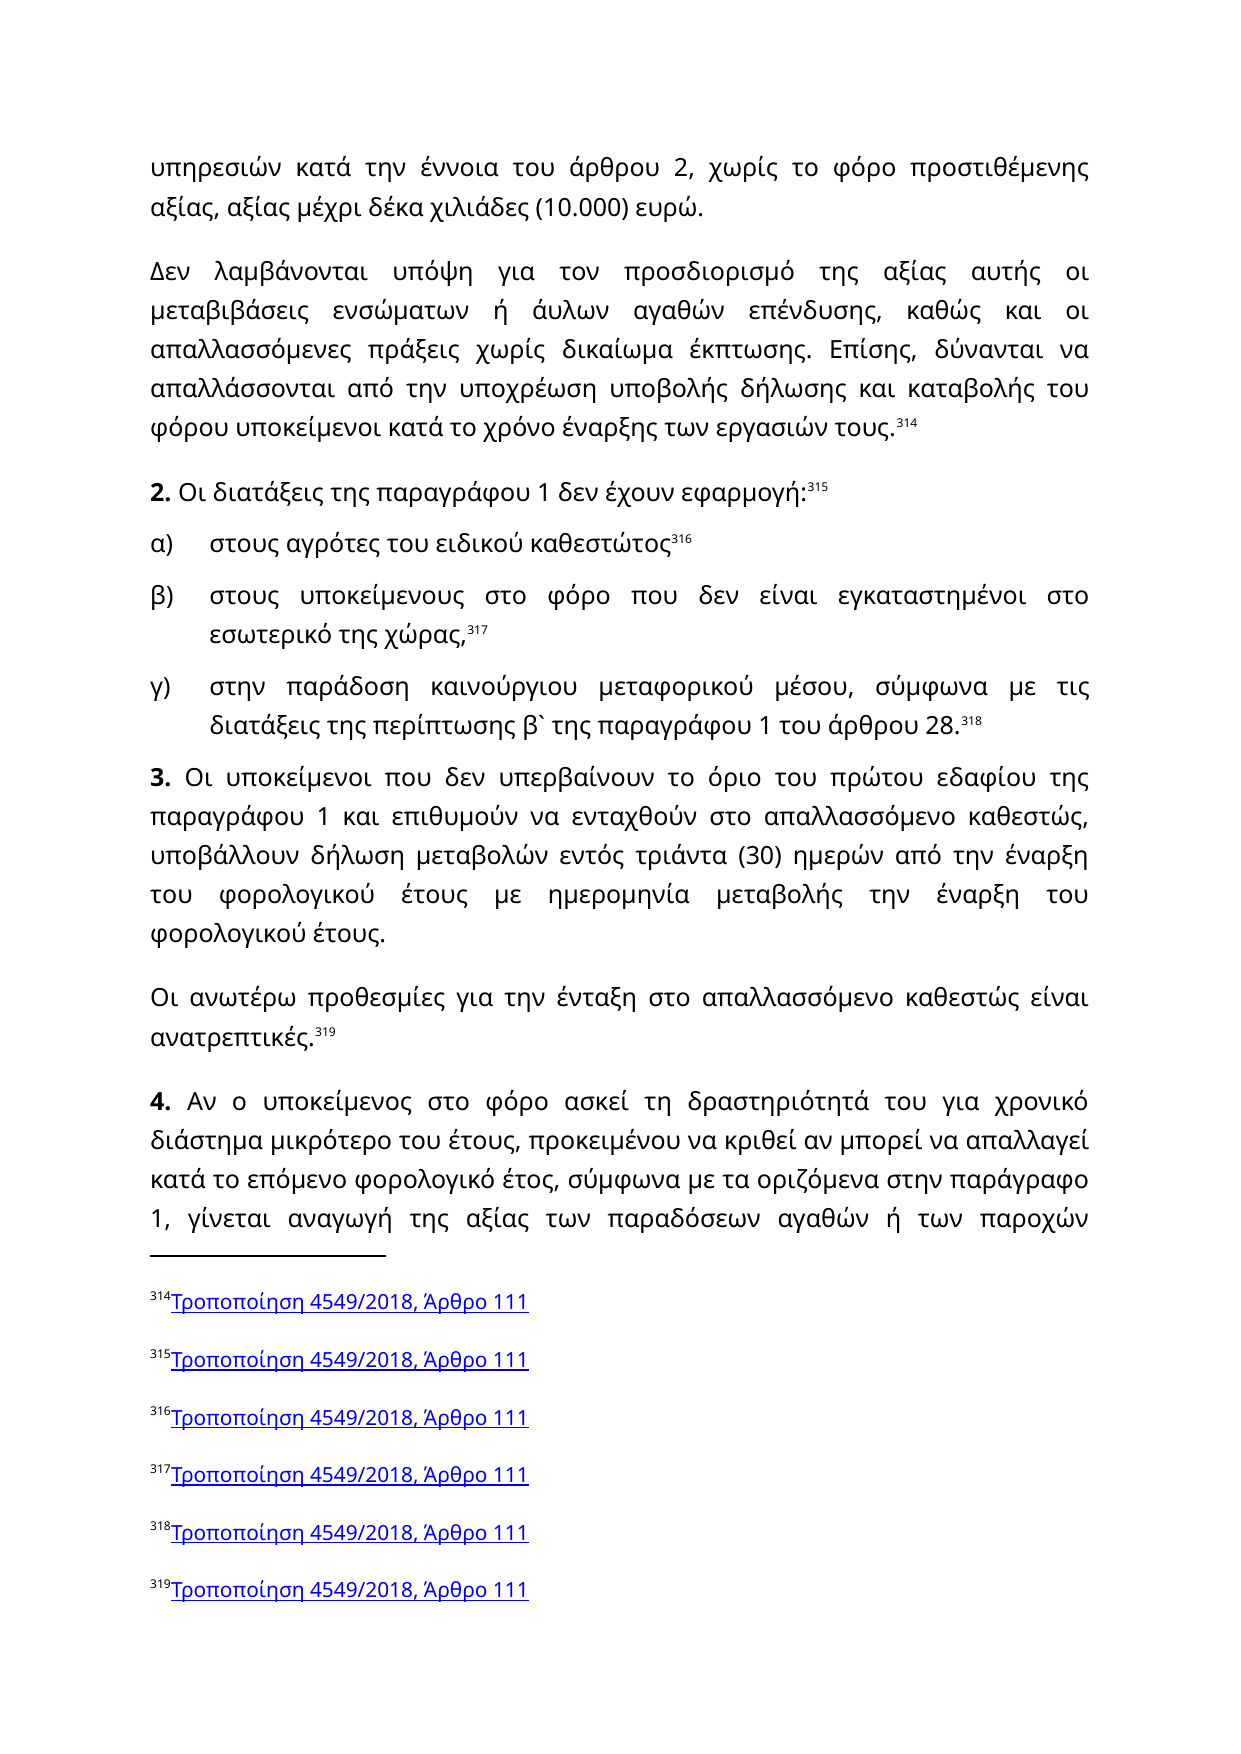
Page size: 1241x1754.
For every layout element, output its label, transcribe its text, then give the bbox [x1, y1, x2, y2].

text 3. Οι υποκείμενοι που δεν υπερβαίνουν το όριο του πρώτου εδαφίου της παραγράφου 1 και επιθυμούν να ενταχθούν στο απαλλασσόμενο καθεστώς, υποβάλλουν δήλωση μεταβολών εντός τριάντα (30) ημερών από την έναρξη του φορολογικού έτους με ημερομηνία μεταβολής την έναρξη του φορολογικού έτους. [150, 759, 1090, 950]
text Οι ανωτέρω προθεσμίες για την ένταξη στο απαλλασσόμενο καθεστώς είναι ανατρεπτικές. [150, 980, 1090, 1053]
list α) στους αγρότες του ειδικού καθεστώτος [150, 526, 1090, 560]
text Δεν λαμβάνονται υπόψη για τον προσδιορισμό της αξίας αυτής οι μεταβιβάσεις ενσώματων ή άυλων αγαθών επένδυσης, καθώς και οι απαλλασσόμενες πράξεις χωρίς δικαίωμα έκπτωσης. Επίσης, δύνανται να απαλλάσσονται από την υποχρέωση υποβολής δήλωσης και καταβολής του φόρου υποκείμενοι κατά το χρόνο έναρξης των εργασιών τους. [150, 253, 1090, 444]
text 2. Οι διατάξεις της παραγράφου 1 δεν έχουν εφαρμογή: [150, 474, 1090, 508]
text Τροποποίηση 4549/2018, Άρθρο 111 [150, 1518, 1090, 1546]
text Τροποποίηση 4549/2018, Άρθρο 111 [150, 1576, 1090, 1604]
list γ) στην παράδοση καινούργιου μεταφορικού μέσου, σύμφωνα με τις διατάξεις της περίπτωσης β` της παραγράφου 1 του άρθρου 28. [150, 668, 1090, 742]
text Τροποποίηση 4549/2018, Άρθρο 111 [150, 1345, 1090, 1373]
text 4. Αν ο υποκείμενος στο φόρο ασκεί τη δραστηριότητά του για χρονικό διάστημα μικρότερο του έτους, προκειμένου να κριθεί αν μπορεί να απαλλαγεί κατά το επόμενο φορολογικό έτος, σύμφωνα με τα οριζόμενα στην παράγραφο 1, γίνεται αναγωγή της αξίας των παραδόσεων αγαθών ή των παροχών [150, 1083, 1090, 1235]
text Τροποποίηση 4549/2018, Άρθρο 111 [150, 1403, 1090, 1431]
list β) στους υποκείμενους στο φόρο που δεν είναι εγκαταστημένοι στο εσωτερικό της χώρας, [150, 577, 1090, 651]
text υπηρεσιών κατά την έννοια του άρθρου 2, χωρίς το φόρο προστιθέμενης αξίας, αξίας μέχρι δέκα χιλιάδες (10.000) ευρώ. [150, 150, 1090, 223]
text Τροποποίηση 4549/2018, Άρθρο 111 [150, 1287, 1090, 1316]
text Τροποποίηση 4549/2018, Άρθρο 111 [150, 1460, 1090, 1489]
